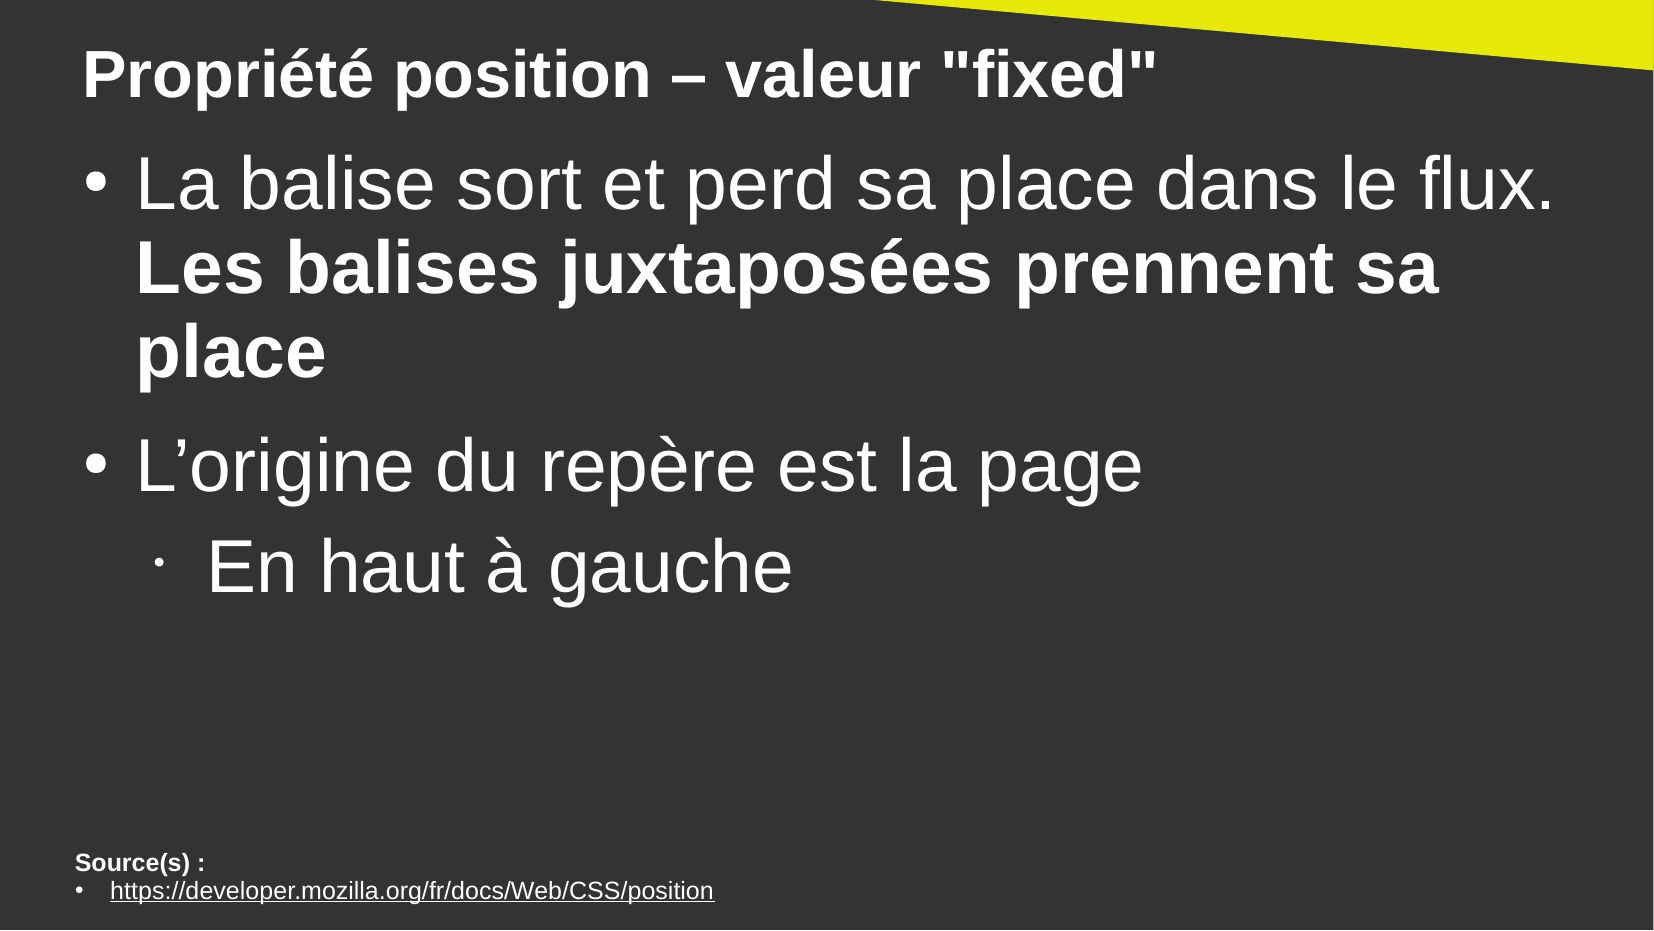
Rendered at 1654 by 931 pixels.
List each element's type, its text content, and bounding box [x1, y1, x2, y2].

text_box [874, 0, 1654, 71]
list La balise sort et perd sa place dans le flux. Les balises juxtaposées prennent sa place L’origine du repère est la page En haut à gauche [64, 141, 1604, 709]
title Propriété position – valeur "fixed" [82, 37, 1571, 114]
text_box Source(s) : https://developer.mozilla.org/fr/docs/Web/CSS/position [60, 841, 1546, 931]
